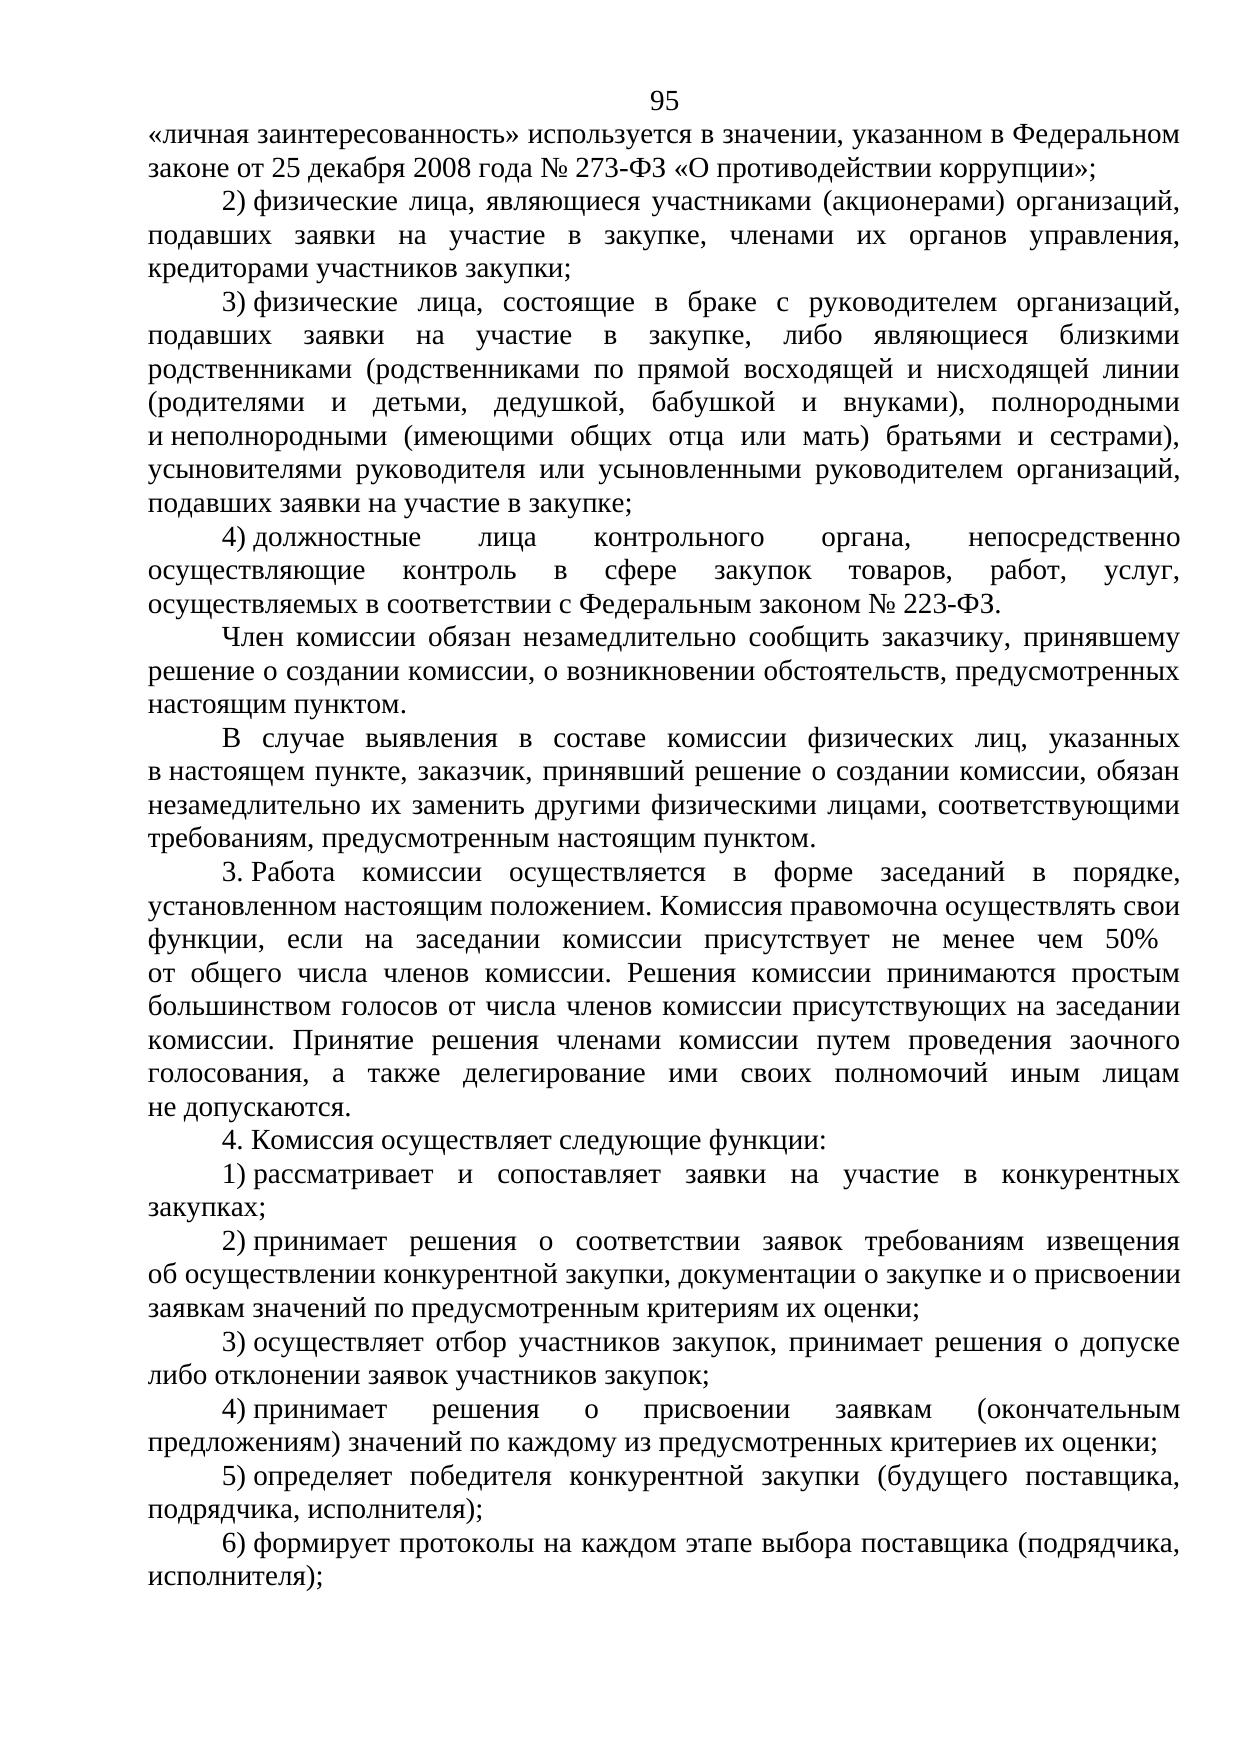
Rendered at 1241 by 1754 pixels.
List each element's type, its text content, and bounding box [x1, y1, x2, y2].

text 3) осуществляет отбор участников закупок, принимает решения о допуске либо отклонении заявок участников закупок; [148, 1324, 1181, 1391]
text «личная заинтересованность» используется в значении, указанном в Федеральном законе от 25 декабря 2008 года № 273-ФЗ «О противодействии коррупции»; [148, 116, 1181, 183]
text Член комиссии обязан незамедлительно сообщить заказчику, принявшему решение о создании комиссии, о возникновении обстоятельств, предусмотренных настоящим пунктом. [148, 619, 1181, 720]
text 4) принимает решения о присвоении заявкам (окончательным предложениям) значений по каждому из предусмотренных критериев их оценки; [148, 1391, 1181, 1458]
text 2) физические лица, являющиеся участниками (акционерами) организаций, подавших заявки на участие в закупке, членами их органов управления, кредиторами участников закупки; [148, 183, 1181, 284]
text 2) принимает решения о соответствии заявок требованиям извещения об осуществлении конкурентной закупки, документации о закупке и о присвоении заявкам значений по предусмотренным критериям их оценки; [148, 1223, 1181, 1324]
text 3) физические лица, состоящие в браке с руководителем организаций, подавших заявки на участие в закупке, либо являющиеся близкими родственниками (родственниками по прямой восходящей и нисходящей линии (родителями и детьми, дедушкой, бабушкой и внуками), полнородными и неполнородными (имеющими общих отца или мать) братьями и сестрами), усыновителями руководителя или усыновленными руководителем организаций, подавших заявки на участие в закупке; [148, 284, 1181, 519]
text 4) должностные лица контрольного органа, непосредственно осуществляющие контроль в сфере закупок товаров, работ, услуг, осуществляемых в соответствии с Федеральным законом № 223-ФЗ. [148, 519, 1181, 619]
text 4. Комиссия осуществляет следующие функции: [148, 1122, 1181, 1156]
text В случае выявления в составе комиссии физических лиц, указанных в настоящем пункте, заказчик, принявший решение о создании комиссии, обязан незамедлительно их заменить другими физическими лицами, соответствующими требованиям, предусмотренным настоящим пунктом. [148, 720, 1181, 854]
text 1) рассматривает и сопоставляет заявки на участие в конкурентных закупках; [148, 1156, 1181, 1223]
text 6) формирует протоколы на каждом этапе выбора поставщика (подрядчика, исполнителя); [148, 1525, 1181, 1592]
text 5) определяет победителя конкурентной закупки (будущего поставщика, подрядчика, исполнителя); [148, 1458, 1181, 1525]
text 3. Работа комиссии осуществляется в форме заседаний в порядке, установленном настоящим положением. Комиссия правомочна осуществлять свои функции, если на заседании комиссии присутствует не менее чем 50% от общего числа членов комиссии. Решения комиссии принимаются простым большинством голосов от числа членов комиссии присутствующих на заседании комиссии. Принятие решения членами комиссии путем проведения заочного голосования, а также делегирование ими своих полномочий иным лицам не допускаются. [148, 854, 1181, 1122]
